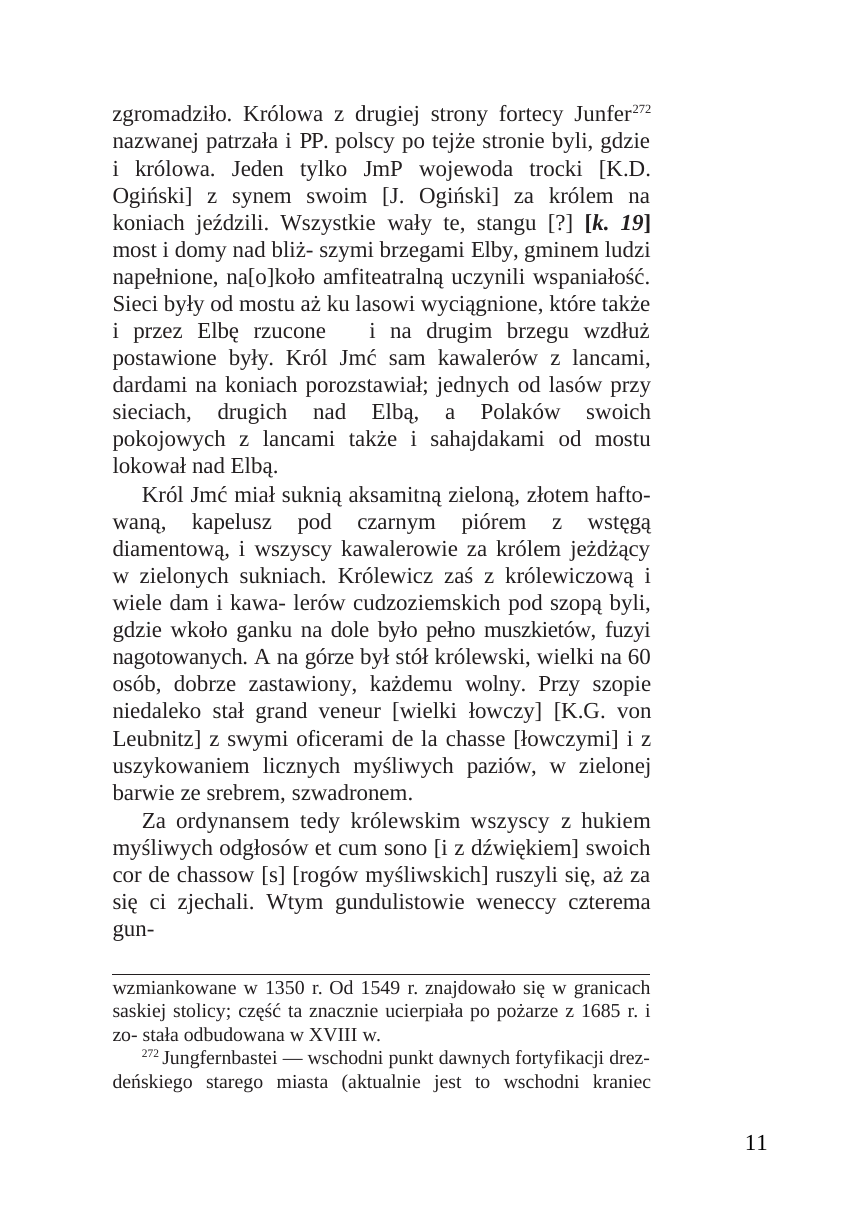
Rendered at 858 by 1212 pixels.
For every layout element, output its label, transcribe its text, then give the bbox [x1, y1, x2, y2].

text zgromadziło. Królowa z drugiej strony fortecy Junfer272 nazwanej patrzała i PP. polscy po tejże stronie byli, gdzie i królowa. Jeden tylko JmP wojewoda trocki [K.D. Ogiński] z synem swoim [J. Ogiński] za królem na koniach jeździli. Wszystkie wały te, stangu [?] [k. 19] most i domy nad bliż- szymi brzegami Elby, gminem ludzi napełnione, na[o]koło amfiteatralną uczynili wspaniałość. Sieci były od mostu aż ku lasowi wyciągnione, które także i przez Elbę rzucone i na drugim brzegu wzdłuż postawione były. Król Jmć sam kawalerów z lancami, dardami na koniach porozstawiał; jednych od lasów przy sieciach, drugich nad Elbą, a Polaków swoich pokojowych z lancami także i sahajdakami od mostu lokował nad Elbą. [112, 101, 651, 479]
text wzmiankowane w 1350 r. Od 1549 r. znajdowało się w granicach saskiej stolicy; część ta znacznie ucierpiała po pożarze z 1685 r. i zo- stała odbudowana w XVIII w. [112, 972, 651, 1045]
text 272 Jungfernbastei — wschodni punkt dawnych fortyfikacji drez- deńskiego starego miasta (aktualnie jest to wschodni kraniec [112, 1046, 651, 1093]
text Za ordynansem tedy królewskim wszyscy z hukiem myśliwych odgłosów et cum sono [i z dźwiękiem] swoich cor de chassow [s] [rogów myśliwskich] ruszyli się, aż za się ci zjechali. Wtym gundulistowie weneccy czterema gun- [112, 807, 651, 942]
text Król Jmć miał suknią aksamitną zieloną, złotem hafto- waną, kapelusz pod czarnym piórem z wstęgą diamentową, i wszyscy kawalerowie za królem jeżdżący w zielonych sukniach. Królewicz zaś z królewiczową i wiele dam i kawa- lerów cudzoziemskich pod szopą byli, gdzie wkoło ganku na dole było pełno muszkietów, fuzyi nagotowanych. A na górze był stół królewski, wielki na 60 osób, dobrze zastawiony, każdemu wolny. Przy szopie niedaleko stał grand veneur [wielki łowczy] [K.G. von Leubnitz] z swymi oficerami de la chasse [łowczymi] i z uszykowaniem licznych myśliwych paziów, w zielonej barwie ze srebrem, szwadronem. [112, 481, 651, 805]
